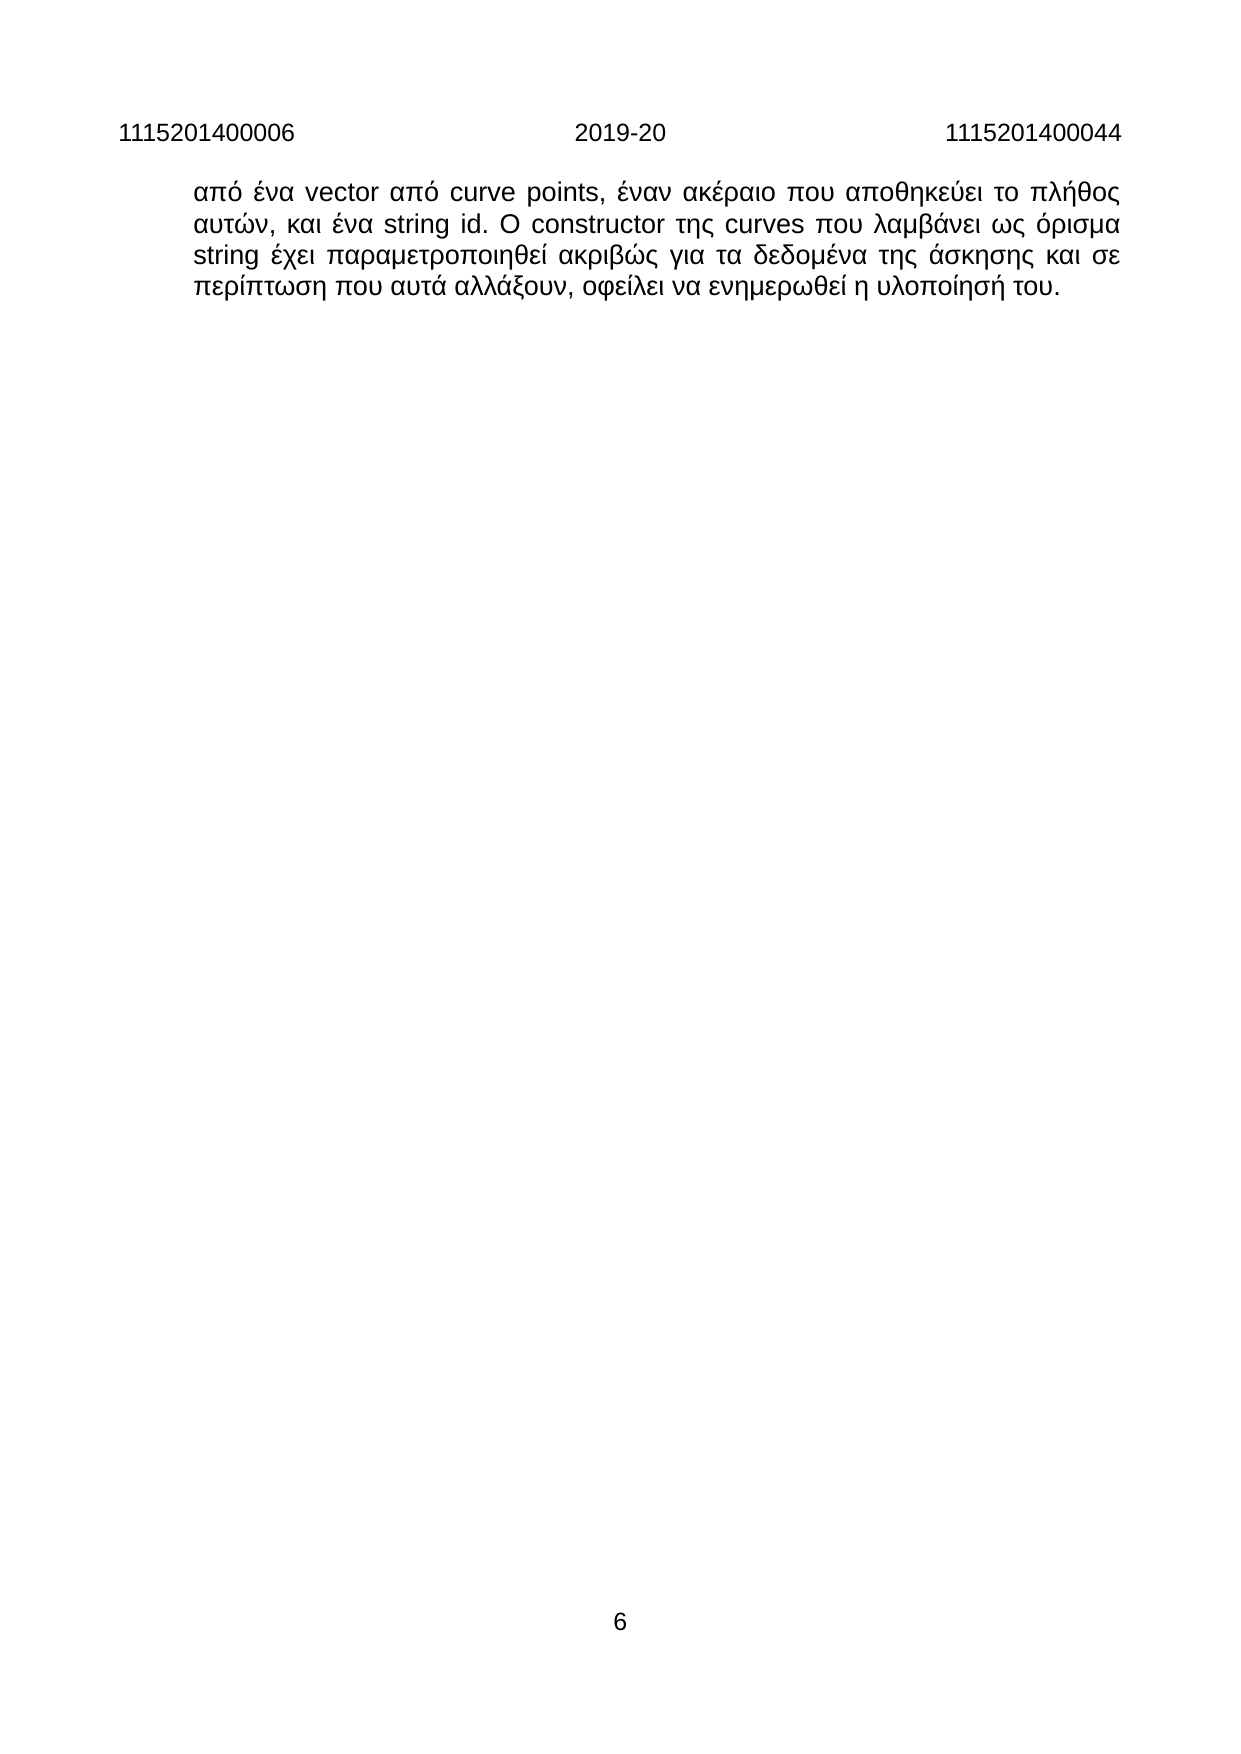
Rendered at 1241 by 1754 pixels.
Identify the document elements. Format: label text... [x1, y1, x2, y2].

list από ένα vector από curve points, έναν ακέραιο που αποθηκεύει το πλήθος αυτών, και ένα string id. Ο constructor της curves που λαμβάνει ως όρισμα string έχει παραμετροποιηθεί ακριβώς για τα δεδομένα της άσκησης και σε περίπτωση που αυτά αλλάξουν, οφείλει να ενημερωθεί η υλοποίησή του. [156, 176, 1122, 301]
